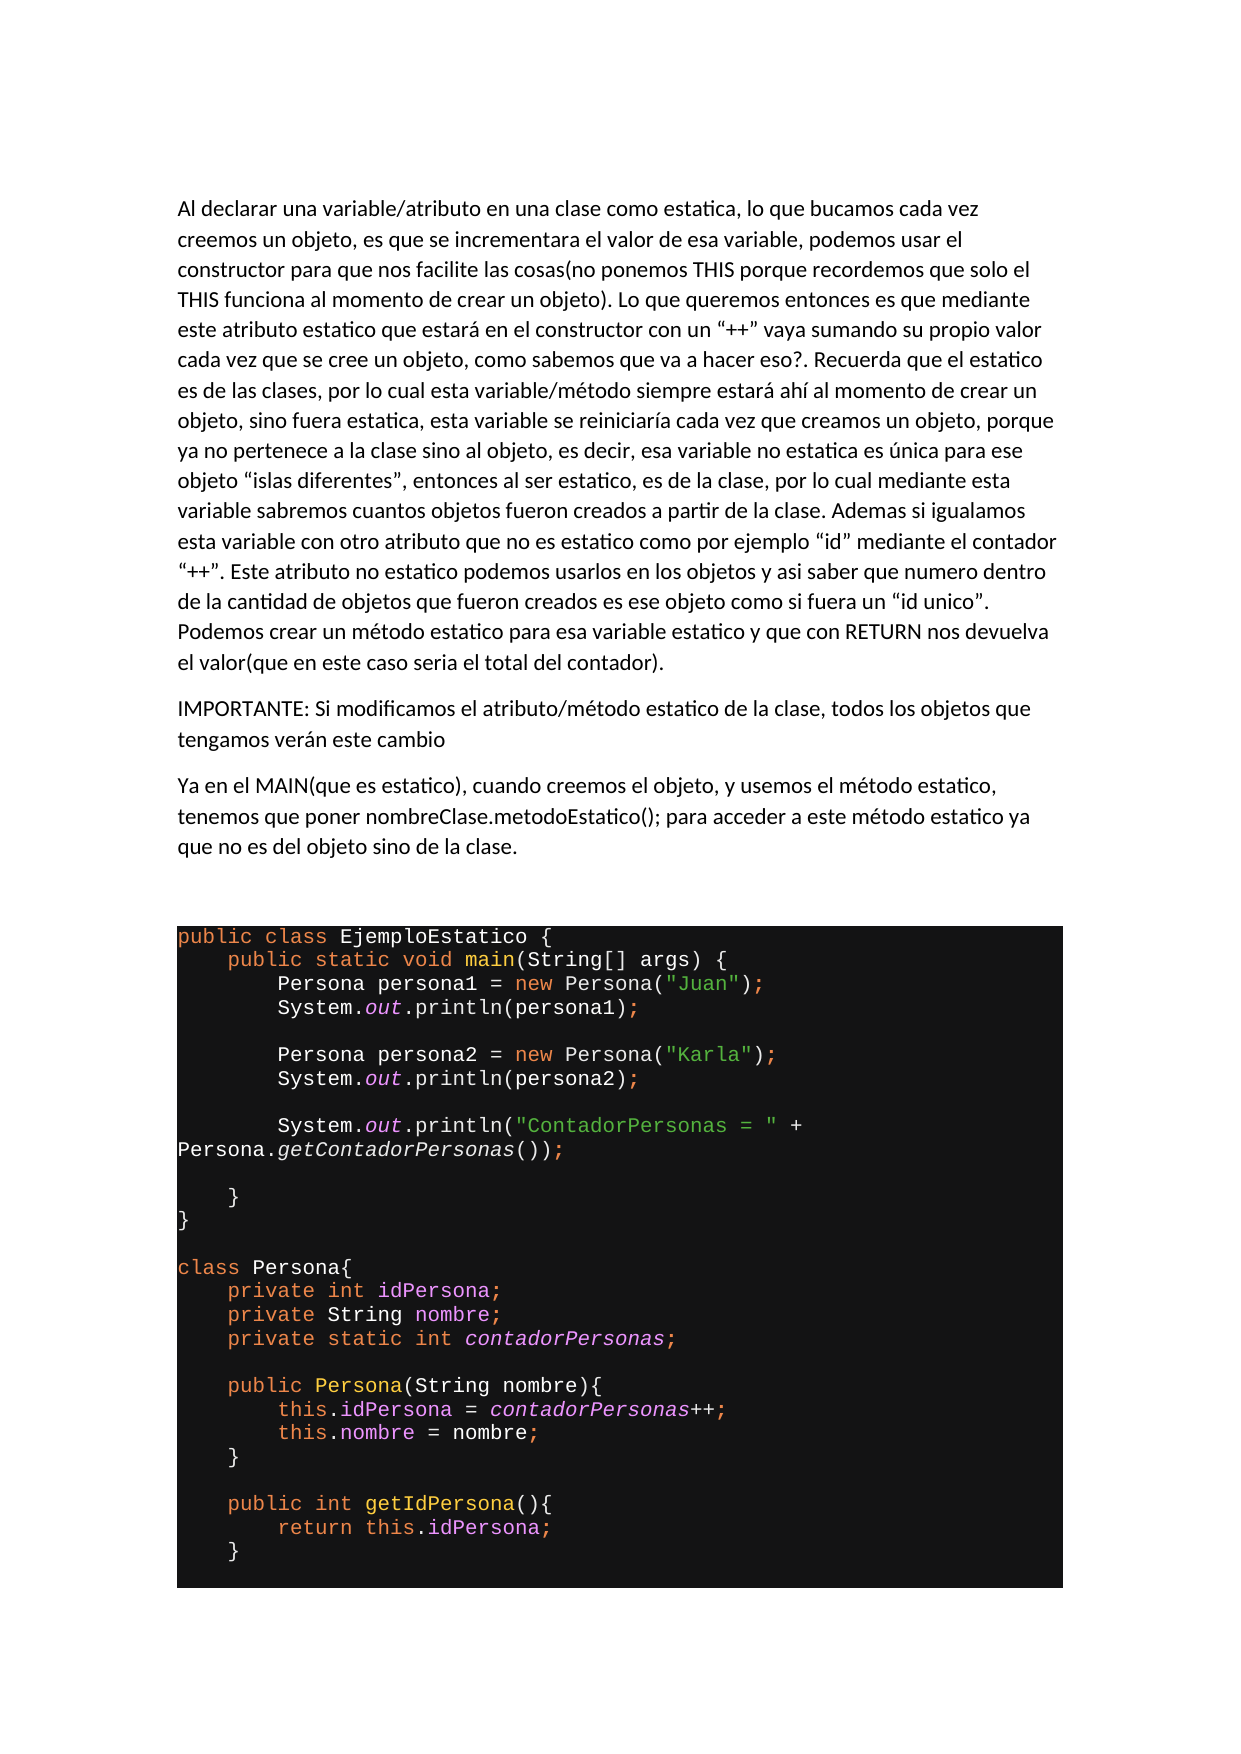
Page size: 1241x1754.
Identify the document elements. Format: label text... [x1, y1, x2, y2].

text public class EjemploEstatico { public static void main(String[] args) { Persona persona1 = new Persona("Juan"); System.out.println(persona1); Persona persona2 = new Persona("Karla"); System.out.println(persona2); System.out.println("ContadorPersonas = " + Persona.getContadorPersonas()); } } class Persona{ private int idPersona; private String nombre; private static int contadorPersonas; public Persona(String nombre){ this.idPersona = contadorPersonas++; this.nombre = nombre; } public int getIdPersona(){ return this.idPersona; } [177, 926, 1063, 1588]
text IMPORTANTE: Si modificamos el atributo/método estatico de la clase, todos los objetos que tengamos verán este cambio [177, 694, 1063, 753]
text Ya en el MAIN(que es estatico), cuando creemos el objeto, y usemos el método estatico, tenemos que poner nombreClase.metodoEstatico(); para acceder a este método estatico ya que no es del objeto sino de la clase. [177, 772, 1063, 860]
text Al declarar una variable/atributo en una clase como estatica, lo que bucamos cada vez creemos un objeto, es que se incrementara el valor de esa variable, podemos usar el constructor para que nos facilite las cosas(no ponemos THIS porque recordemos que solo el THIS funciona al momento de crear un objeto). Lo que queremos entonces es que mediante este atributo estatico que estará en el constructor con un “++” vaya sumando su propio valor cada vez que se cree un objeto, como sabemos que va a hacer eso?. Recuerda que el estatico es de las clases, por lo cual esta variable/método siempre estará ahí al momento de crear un objeto, sino fuera estatica, esta variable se reiniciaría cada vez que creamos un objeto, porque ya no pertenece a la clase sino al objeto, es decir, esa variable no estatica es única para ese objeto “islas diferentes”, entonces al ser estatico, es de la clase, por lo cual mediante esta variable sabremos cuantos objetos fueron creados a partir de la clase. Ademas si igualamos esta variable con otro atributo que no es estatico como por ejemplo “id” mediante el contador “++”. Este atributo no estatico podemos usarlos en los objetos y asi saber que numero dentro de la cantidad de objetos que fueron creados es ese objeto como si fuera un “id unico”. Podemos crear un método estatico para esa variable estatico y que con RETURN nos devuelva el valor(que en este caso seria el total del contador). [177, 194, 1063, 676]
